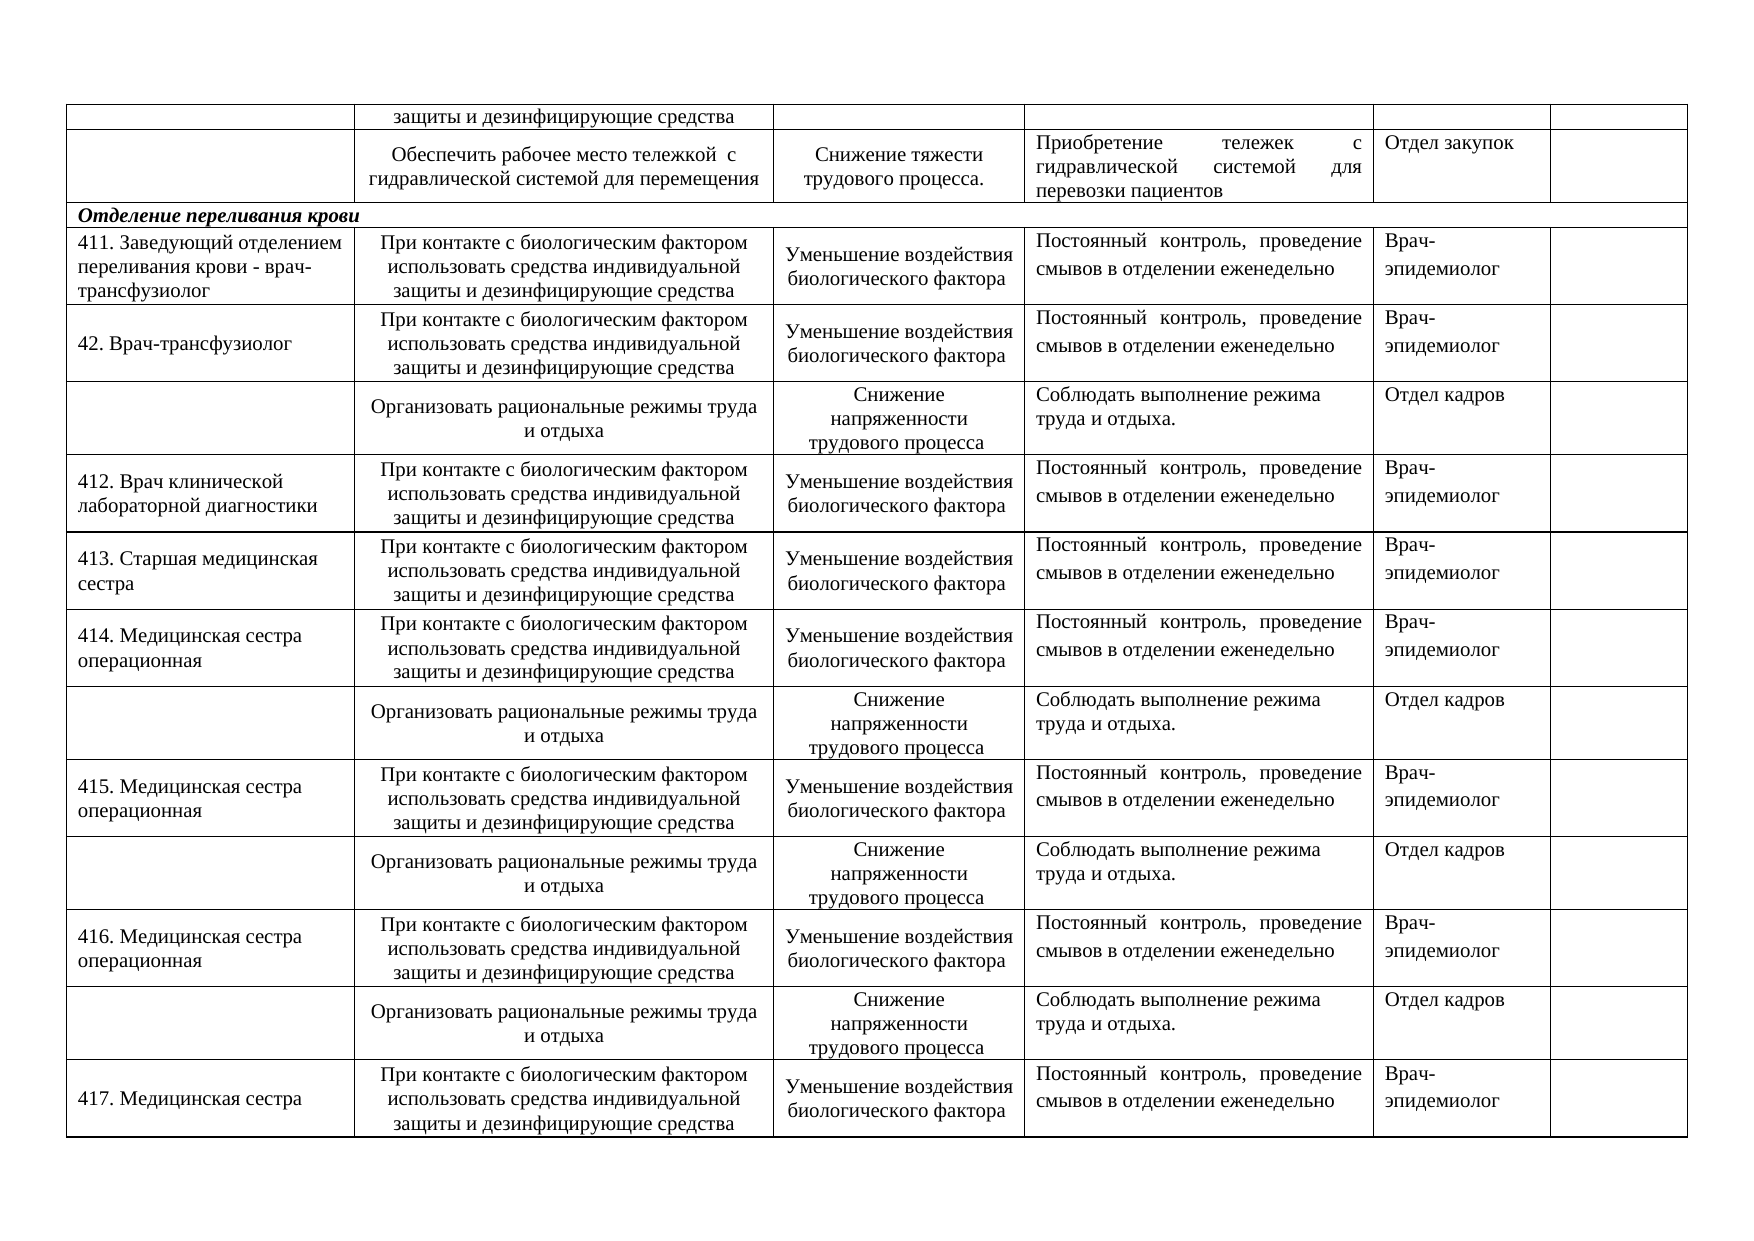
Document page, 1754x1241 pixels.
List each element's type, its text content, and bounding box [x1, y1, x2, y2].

table_cell Уменьшение воздействия биологического фактора [774, 228, 1024, 304]
table_cell Постоянный контроль, проведение смывов в отделении еженедельно [1025, 455, 1373, 531]
table_cell Врач-эпидемиолог [1374, 533, 1550, 608]
table_cell Отдел кадров [1374, 837, 1550, 909]
table_cell Снижение напряженности трудового процесса [774, 687, 1024, 759]
table_cell Соблюдать выполнение режима труда и отдыха. [1025, 382, 1373, 454]
table_cell [1551, 305, 1687, 381]
table_cell [774, 105, 1024, 128]
table_cell защиты и дезинфицирующие средства [355, 105, 773, 128]
table_cell [1551, 837, 1687, 909]
table_cell Врач-эпидемиолог [1374, 1060, 1550, 1136]
table_cell Соблюдать выполнение режима труда и отдыха. [1025, 987, 1373, 1059]
table_cell [1551, 610, 1687, 686]
table_cell Постоянный контроль, проведение смывов в отделении еженедельно [1025, 305, 1373, 381]
table_cell Постоянный контроль, проведение смывов в отделении еженедельно [1025, 533, 1373, 608]
table_cell [67, 687, 354, 759]
table_cell Уменьшение воздействия биологического фактора [774, 455, 1024, 531]
table_cell При контакте с биологическим фактором использовать средства индивидуальной защиты и дезинфицирующие средства [355, 533, 773, 608]
table_cell Уменьшение воздействия биологического фактора [774, 1060, 1024, 1136]
table_cell Соблюдать выполнение режима труда и отдыха. [1025, 837, 1373, 909]
table_cell [67, 130, 354, 202]
table_cell [1551, 533, 1687, 608]
table_cell [1025, 105, 1373, 128]
table_cell 413. Старшая медицинская сестра [67, 533, 354, 608]
table_cell [1551, 1060, 1687, 1136]
table_cell Организовать рациональные режимы труда и отдыха [355, 382, 773, 454]
table_cell [67, 105, 354, 128]
table_cell 414. Медицинская сестра операционная [67, 610, 354, 686]
table_cell [1551, 760, 1687, 836]
table_cell Постоянный контроль, проведение смывов в отделении еженедельно [1025, 1060, 1373, 1136]
table_cell 412. Врач клинической лабораторной диагностики [67, 455, 354, 531]
table_cell Отдел закупок [1374, 130, 1550, 202]
table_cell Организовать рациональные режимы труда и отдыха [355, 837, 773, 909]
table_cell Отдел кадров [1374, 382, 1550, 454]
table_cell [67, 837, 354, 909]
table_cell Врач-эпидемиолог [1374, 910, 1550, 986]
table_cell Уменьшение воздействия биологического фактора [774, 305, 1024, 381]
table_cell Уменьшение воздействия биологического фактора [774, 533, 1024, 608]
table_cell Врач-эпидемиолог [1374, 305, 1550, 381]
table_cell Постоянный контроль, проведение смывов в отделении еженедельно [1025, 228, 1373, 304]
table_cell При контакте с биологическим фактором использовать средства индивидуальной защиты и дезинфицирующие средства [355, 760, 773, 836]
table_cell При контакте с биологическим фактором использовать средства индивидуальной защиты и дезинфицирующие средства [355, 610, 773, 686]
table_cell [1551, 130, 1687, 202]
table_cell При контакте с биологическим фактором использовать средства индивидуальной защиты и дезинфицирующие средства [355, 455, 773, 531]
table_cell Организовать рациональные режимы труда и отдыха [355, 687, 773, 759]
table_cell Обеспечить рабочее место тележкой с гидравлической системой для перемещения [355, 130, 773, 202]
table_cell Врач-эпидемиолог [1374, 760, 1550, 836]
table_cell Отдел кадров [1374, 987, 1550, 1059]
table_cell Постоянный контроль, проведение смывов в отделении еженедельно [1025, 760, 1373, 836]
table_cell Снижение напряженности трудового процесса [774, 382, 1024, 454]
table_cell [1551, 687, 1687, 759]
table_cell Снижение напряженности трудового процесса [774, 987, 1024, 1059]
table_cell [1551, 455, 1687, 531]
table_cell Врач-эпидемиолог [1374, 610, 1550, 686]
table_cell Врач-эпидемиолог [1374, 228, 1550, 304]
table_cell Снижение напряженности трудового процесса [774, 837, 1024, 909]
table_cell Постоянный контроль, проведение смывов в отделении еженедельно [1025, 610, 1373, 686]
table_cell При контакте с биологическим фактором использовать средства индивидуальной защиты и дезинфицирующие средства [355, 1060, 773, 1136]
table_cell [1551, 228, 1687, 304]
table_cell Соблюдать выполнение режима труда и отдыха. [1025, 687, 1373, 759]
table_cell При контакте с биологическим фактором использовать средства индивидуальной защиты и дезинфицирующие средства [355, 228, 773, 304]
table_cell Уменьшение воздействия биологического фактора [774, 760, 1024, 836]
table_cell Отдел кадров [1374, 687, 1550, 759]
table_cell 417. Медицинская сестра [67, 1060, 354, 1136]
table_cell [67, 987, 354, 1059]
table_cell Врач-эпидемиолог [1374, 455, 1550, 531]
table_cell Уменьшение воздействия биологического фактора [774, 610, 1024, 686]
table_cell [67, 382, 354, 454]
table_cell Отделение переливания крови [67, 203, 1687, 227]
table_cell 42. Врач-трансфузиолог [67, 305, 354, 381]
table_cell Уменьшение воздействия биологического фактора [774, 910, 1024, 986]
table_cell 411. Заведующий отделением переливания крови - врач-трансфузиолог [67, 228, 354, 304]
table_cell [1374, 105, 1550, 128]
table_cell При контакте с биологическим фактором использовать средства индивидуальной защиты и дезинфицирующие средства [355, 305, 773, 381]
table_cell [1551, 987, 1687, 1059]
table_cell [1551, 382, 1687, 454]
table_cell Снижение тяжести трудового процесса. [774, 130, 1024, 202]
table_cell Постоянный контроль, проведение смывов в отделении еженедельно [1025, 910, 1373, 986]
table_cell Организовать рациональные режимы труда и отдыха [355, 987, 773, 1059]
table_cell [1551, 105, 1687, 128]
table_cell При контакте с биологическим фактором использовать средства индивидуальной защиты и дезинфицирующие средства [355, 910, 773, 986]
table_cell 415. Медицинская сестра операционная [67, 760, 354, 836]
table_cell [1551, 910, 1687, 986]
table_cell 416. Медицинская сестра операционная [67, 910, 354, 986]
table_cell Приобретение тележек с гидравлической системой для перевозки пациентов [1025, 130, 1373, 202]
